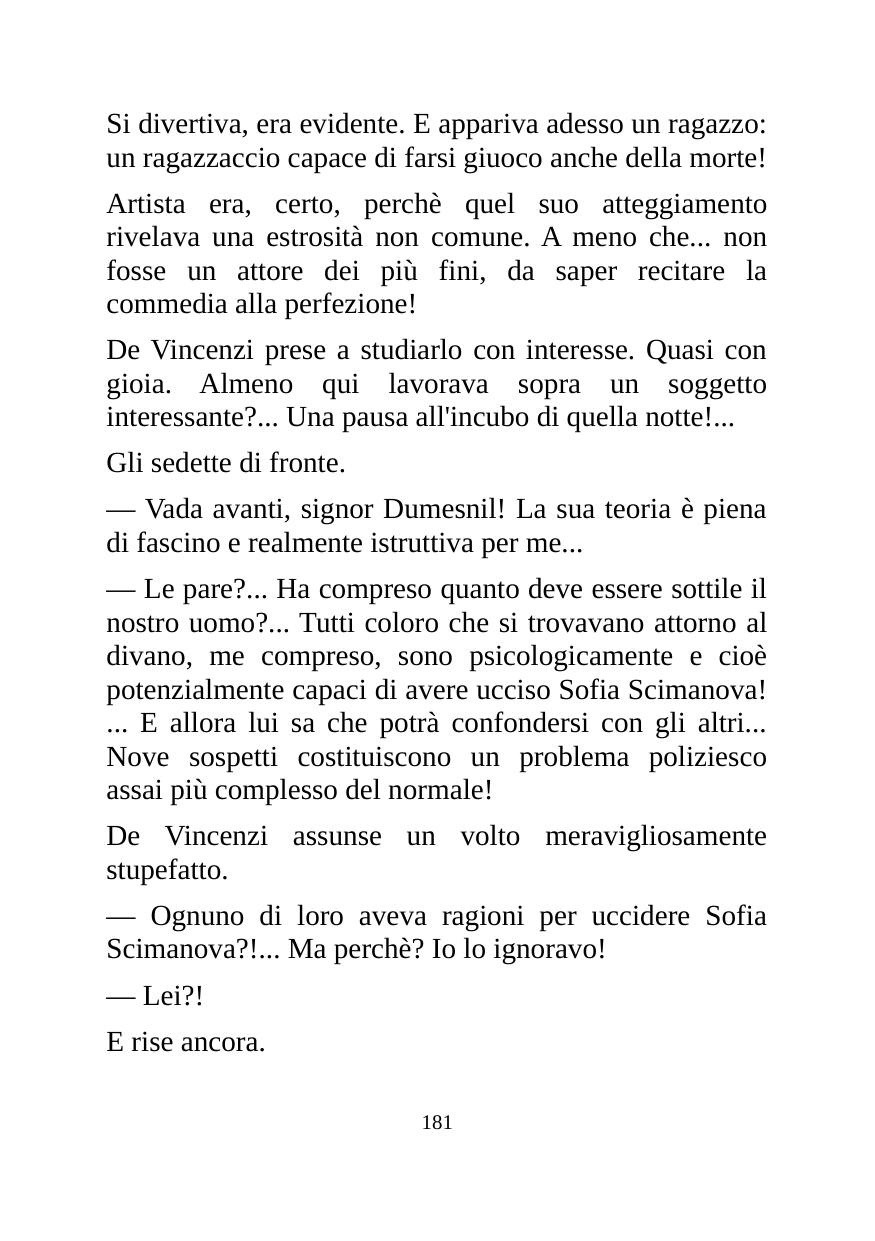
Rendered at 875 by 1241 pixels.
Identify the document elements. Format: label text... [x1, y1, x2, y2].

text — Ognuno di loro aveva ragioni per uccidere Sofia Scimanova?!... Ma perchè? Io lo ignoravo! [106, 898, 768, 965]
text — Le pare?... Ha compreso quanto deve essere sottile il nostro uomo?... Tutti coloro che si trovavano attorno al divano, me compreso, sono psicologicamente e cioè potenzialmente capaci di avere ucciso Sofia Scimanova! ... E allora lui sa che potrà confondersi con gli altri... Nove sospetti costituiscono un problema poliziesco assai più complesso del normale! [106, 571, 768, 806]
text Artista era, certo, perchè quel suo atteggiamento rivelava una estrosità non comune. A meno che... non fosse un attore dei più fini, da saper recitare la commedia alla perfezione! [106, 186, 768, 320]
text De Vincenzi assunse un volto meravigliosamente stupefatto. [106, 818, 768, 886]
text Si divertiva, era evidente. E appariva adesso un ragazzo: un ragazzaccio capace di farsi giuoco anche della morte! [106, 106, 768, 173]
text De Vincenzi prese a studiarlo con interesse. Quasi con gioia. Almeno qui lavorava sopra un soggetto interessante?... Una pausa all'incubo di quella notte!... [106, 332, 768, 433]
text — Vada avanti, signor Dumesnil! La sua teoria è piena di fascino e realmente istruttiva per me... [106, 492, 768, 559]
text Gli sedette di fronte. [106, 446, 768, 479]
text — Lei?! [106, 978, 768, 1011]
text E rise ancora. [106, 1024, 768, 1057]
